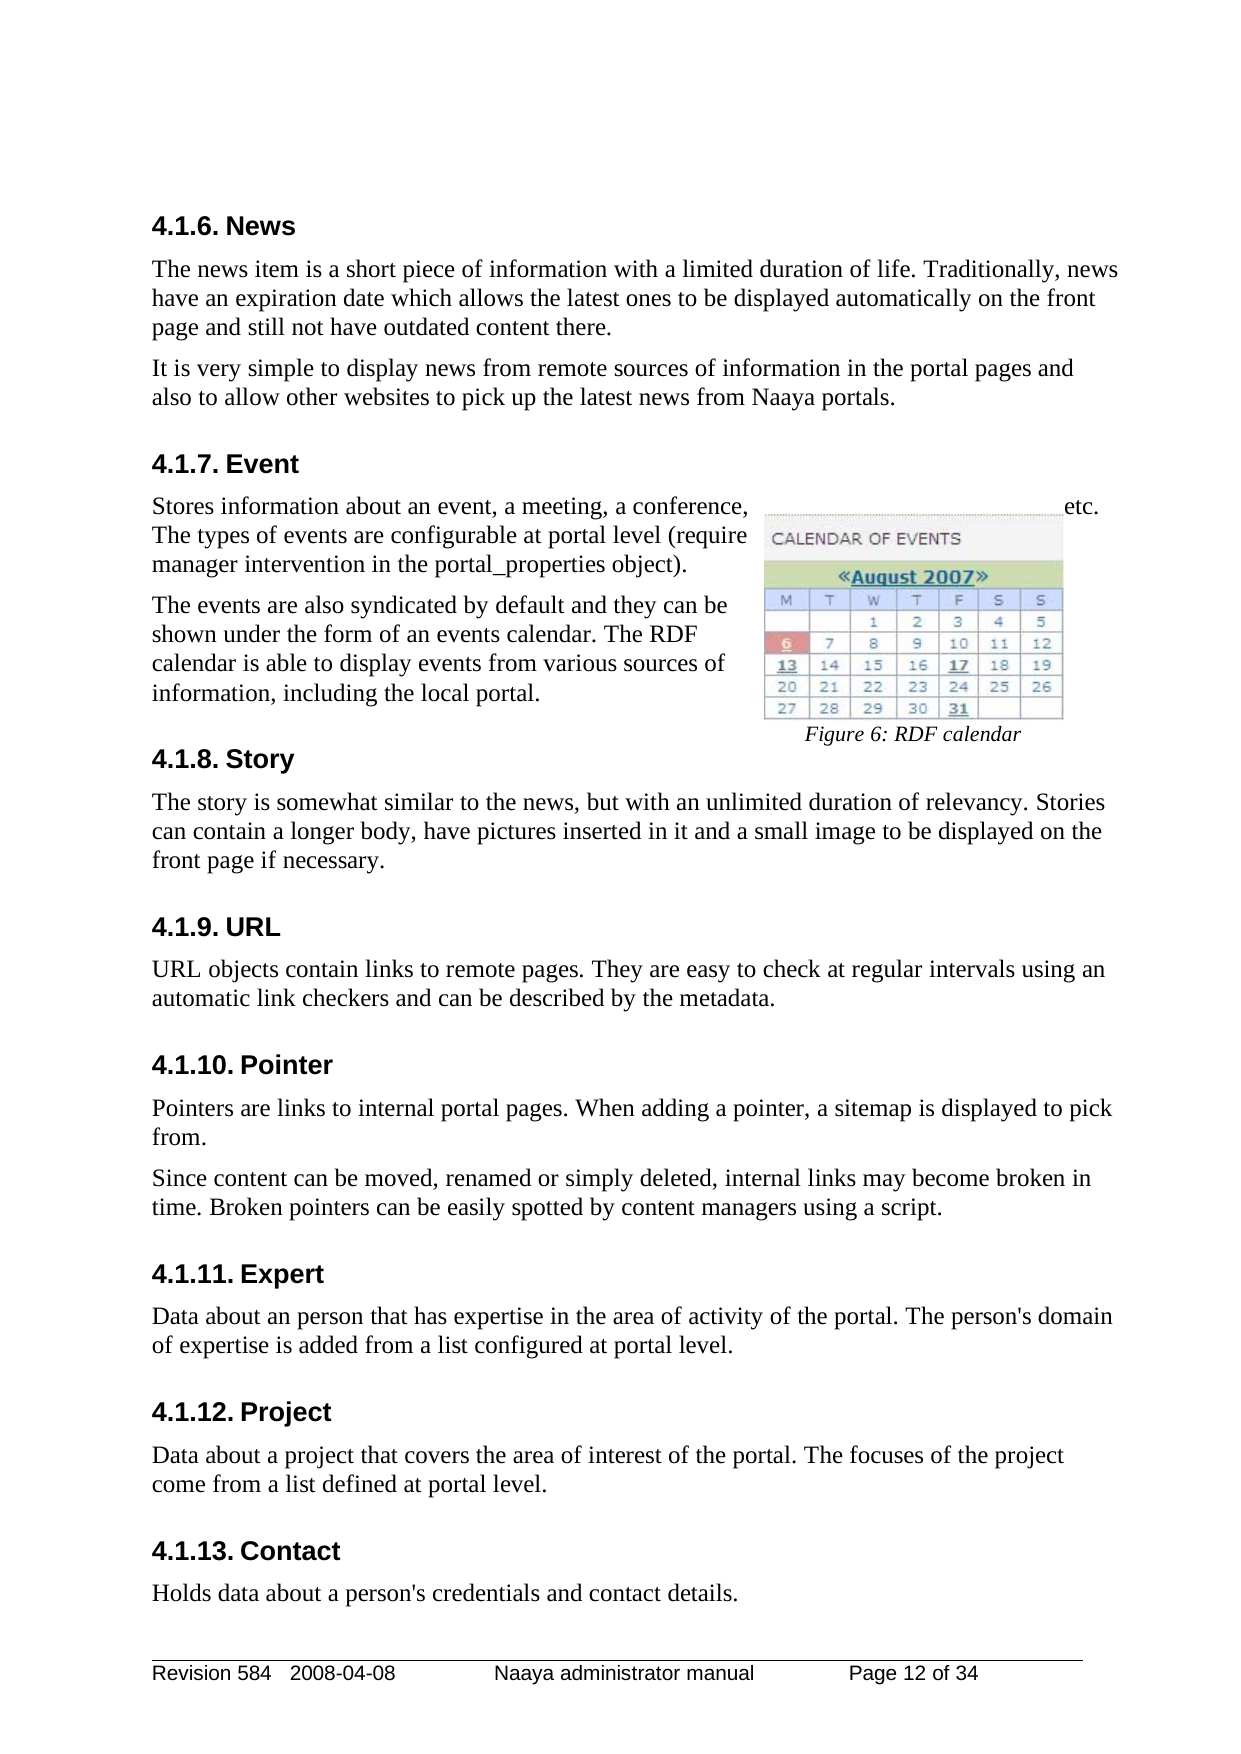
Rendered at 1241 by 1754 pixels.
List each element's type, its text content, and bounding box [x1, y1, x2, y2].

text The events are also syndicated by default and they can be shown under the form of an events calendar. The RDF calendar is able to display events from various sources of information, including the local portal. [152, 590, 764, 706]
subtitle URL [152, 911, 1120, 942]
text It is very simple to display news from remote sources of information in the portal pages and also to allow other websites to pick up the latest news from Naaya portals. [152, 353, 1120, 411]
subtitle Story [152, 743, 1120, 774]
text Pointers are links to internal portal pages. When adding a pointer, a sitemap is displayed to pick from. [152, 1093, 1120, 1151]
text Since content can be moved, renamed or simply deleted, internal links may become broken in time. Broken pointers can be easily spotted by content managers using a script. [152, 1163, 1120, 1221]
text [1064, 590, 1120, 706]
subtitle Expert [152, 1257, 1120, 1288]
text Stores information about an event, a meeting, a conference, etc. The types of events are configurable at portal level (require manager intervention in the portal_properties object). [152, 491, 1120, 578]
text Holds data about a person's credentials and contact details. [152, 1578, 1120, 1607]
subtitle Event [152, 448, 1120, 479]
text The story is somewhat similar to the news, but with an unlimited duration of relevancy. Stories can contain a longer body, have pictures inserted in it and a small image to be displayed on the front page if necessary. [152, 787, 1120, 874]
text Data about an person that has expertise in the area of activity of the portal. The person's domain of expertise is added from a list configured at portal level. [152, 1301, 1120, 1359]
subtitle Contact [152, 1534, 1120, 1565]
text Data about a project that covers the area of interest of the portal. The focuses of the project come from a list defined at portal level. [152, 1439, 1120, 1498]
picture [764, 513, 1064, 721]
text The news item is a short piece of information with a limited duration of life. Traditionally, news have an expiration date which allows the latest ones to be displayed automatically on the front page and still not have outdated content there. [152, 254, 1120, 341]
subtitle Project [152, 1396, 1120, 1427]
text URL objects contain links to remote pages. They are easy to check at regular intervals using an automatic link checkers and can be described by the metadata. [152, 954, 1120, 1012]
text Figure 6: RDF calendar [764, 721, 1064, 746]
subtitle Pointer [152, 1049, 1120, 1080]
subtitle News [152, 210, 1120, 241]
